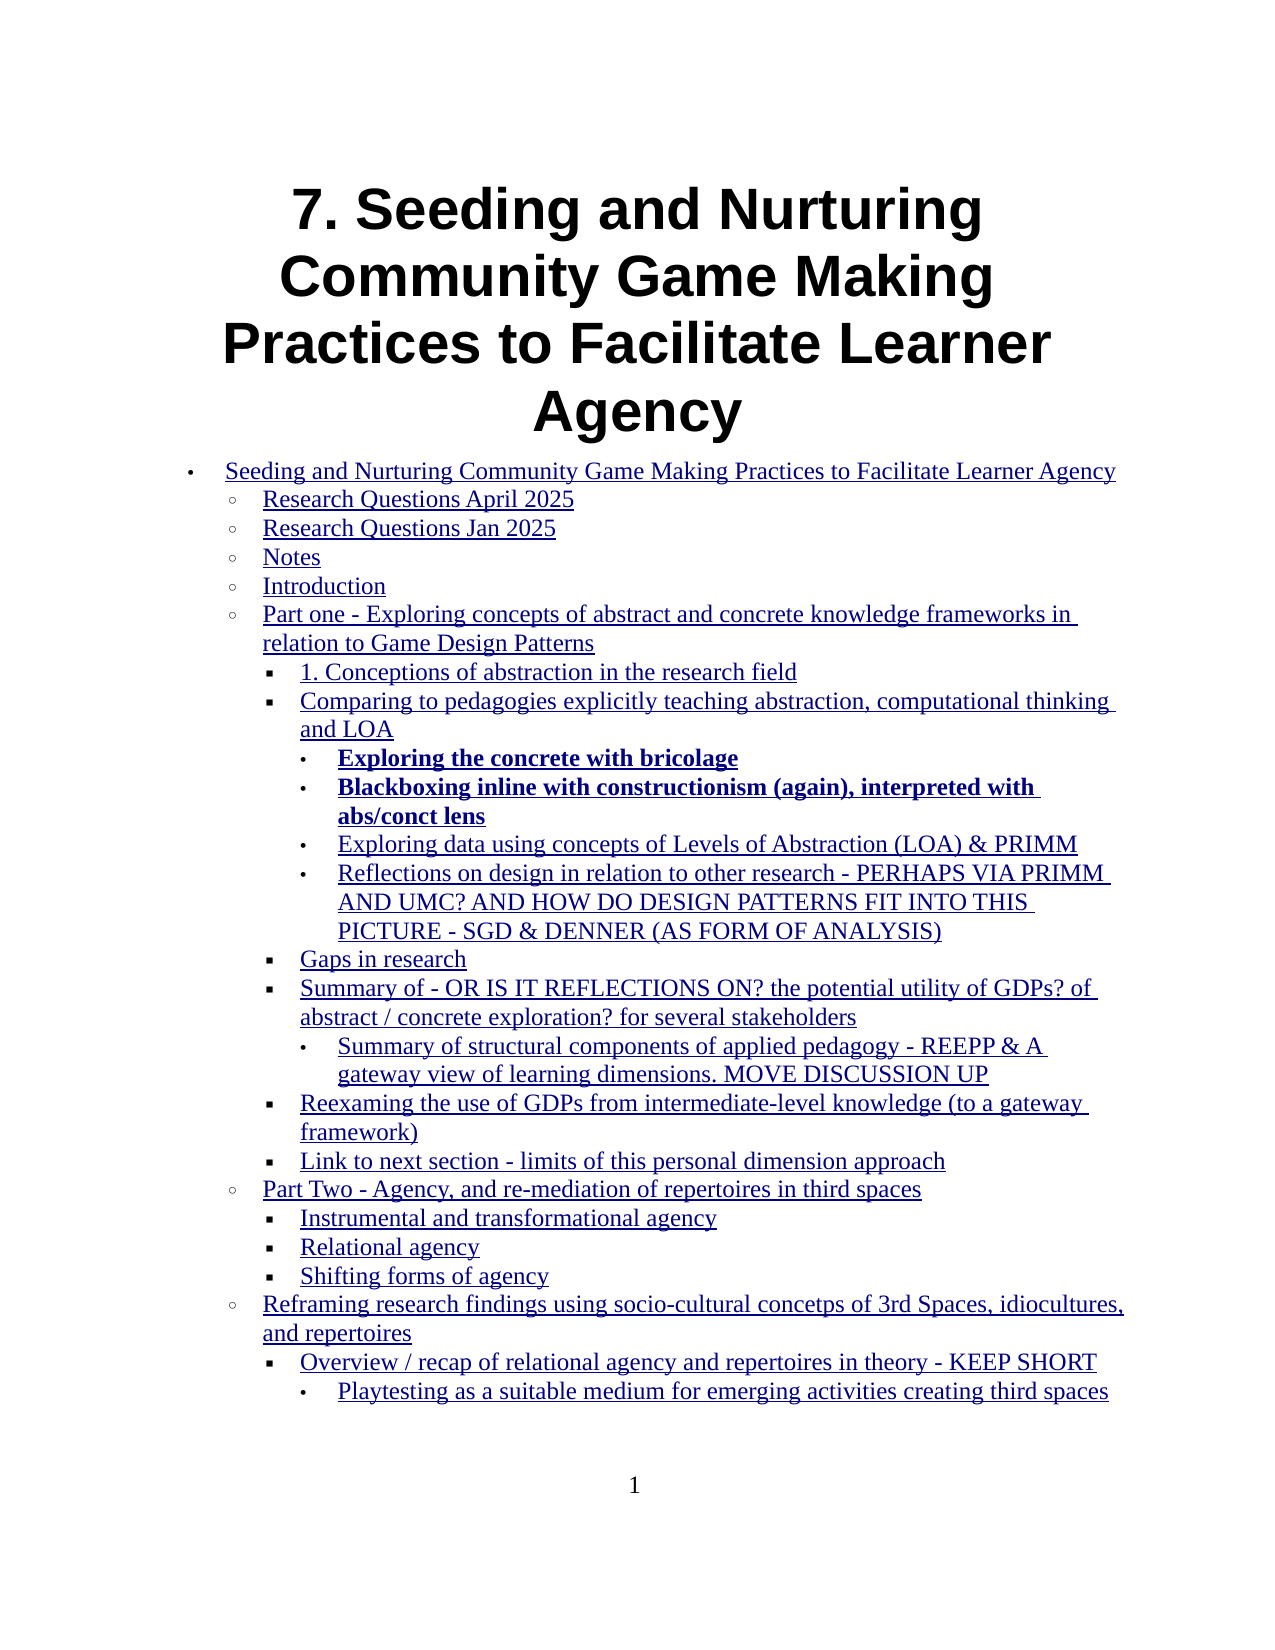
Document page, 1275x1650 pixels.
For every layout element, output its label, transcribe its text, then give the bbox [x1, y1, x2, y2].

list Playtesting as a suitable medium for emerging activities creating third spaces [300, 1376, 1125, 1404]
list Gaps in research [262, 944, 1125, 973]
list Notes [225, 542, 1125, 571]
list Reframing research findings using socio-cultural concetps of 3rd Spaces, idiocultures, and repertoires [225, 1289, 1125, 1347]
list Reflections on design in relation to other research - PERHAPS VIA PRIMM AND UMC? AND HOW DO DESIGN PATTERNS FIT INTO THIS PICTURE - SGD & DENNER (AS FORM OF ANALYSIS) [300, 858, 1125, 944]
list Exploring data using concepts of Levels of Abstraction (LOA) & PRIMM [300, 829, 1125, 858]
list Overview / recap of relational agency and repertoires in theory - KEEP SHORT [262, 1347, 1125, 1376]
list Seeding and Nurturing Community Game Making Practices to Facilitate Learner Agency [187, 456, 1125, 484]
list Link to next section - limits of this personal dimension approach [262, 1146, 1125, 1174]
list Part one - Exploring concepts of abstract and concrete knowledge frameworks in relation to Game Design Patterns [225, 599, 1125, 657]
list Relational agency [262, 1232, 1125, 1261]
list Shifting forms of agency [262, 1261, 1125, 1289]
title 7. Seeding and Nurturing Community Game Making Practices to Facilitate Learner Agency [150, 175, 1125, 443]
list Research Questions Jan 2025 [225, 513, 1125, 542]
list Exploring the concrete with bricolage [300, 743, 1125, 772]
list Summary of structural components of applied pedagogy - REEPP & A gateway view of learning dimensions. MOVE DISCUSSION UP [300, 1031, 1125, 1088]
list Instrumental and transformational agency [262, 1203, 1125, 1232]
list Introduction [225, 571, 1125, 599]
list Reexaming the use of GDPs from intermediate-level knowledge (to a gateway framework) [262, 1088, 1125, 1146]
list Part Two - Agency, and re-mediation of repertoires in third spaces [225, 1174, 1125, 1203]
list Blackboxing inline with constructionism (again), interpreted with abs/conct lens [300, 772, 1125, 829]
list Summary of - OR IS IT REFLECTIONS ON? the potential utility of GDPs? of abstract / concrete exploration? for several stakeholders [262, 973, 1125, 1031]
list Research Questions April 2025 [225, 484, 1125, 513]
list 1. Conceptions of abstraction in the research field [262, 657, 1125, 686]
list Comparing to pedagogies explicitly teaching abstraction, computational thinking and LOA [262, 686, 1125, 743]
